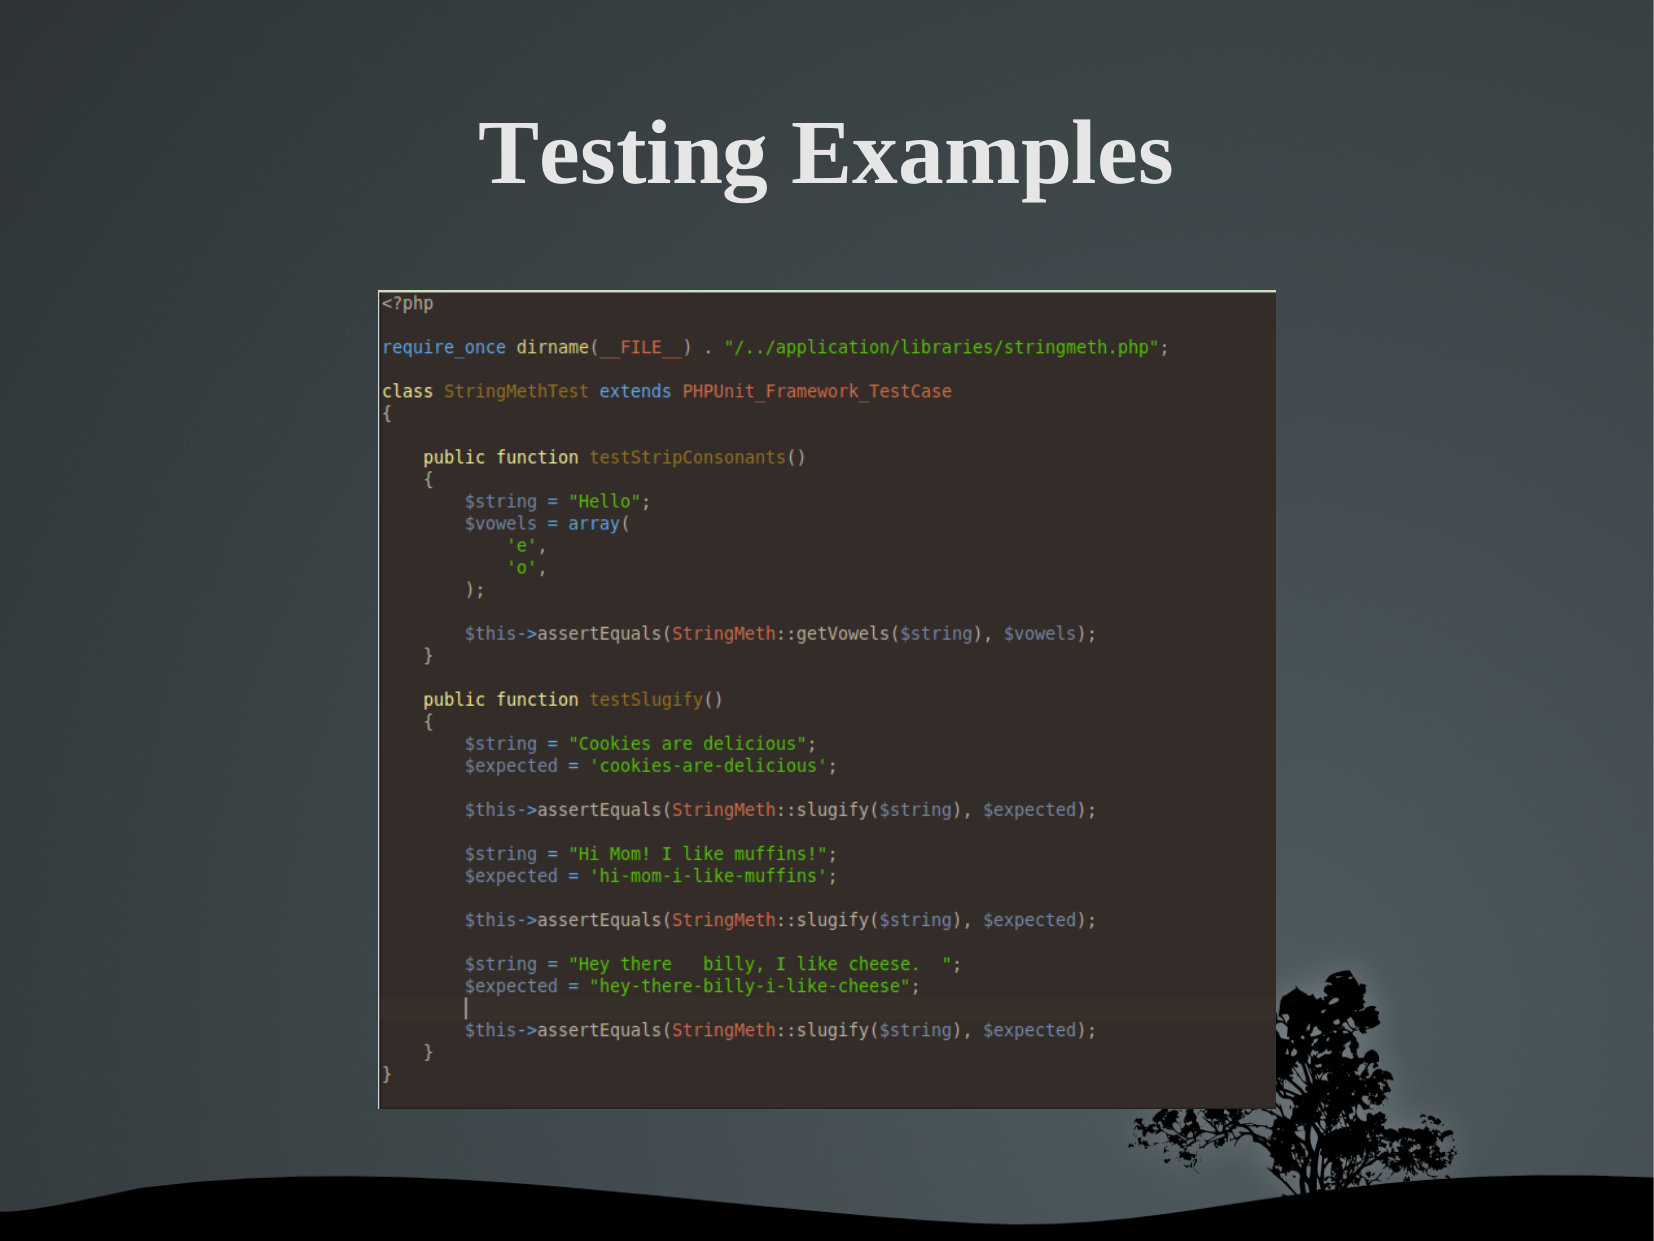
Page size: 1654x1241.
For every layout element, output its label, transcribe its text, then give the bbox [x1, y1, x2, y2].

picture [0, 0, 1654, 1241]
title Testing Examples [82, 49, 1571, 257]
